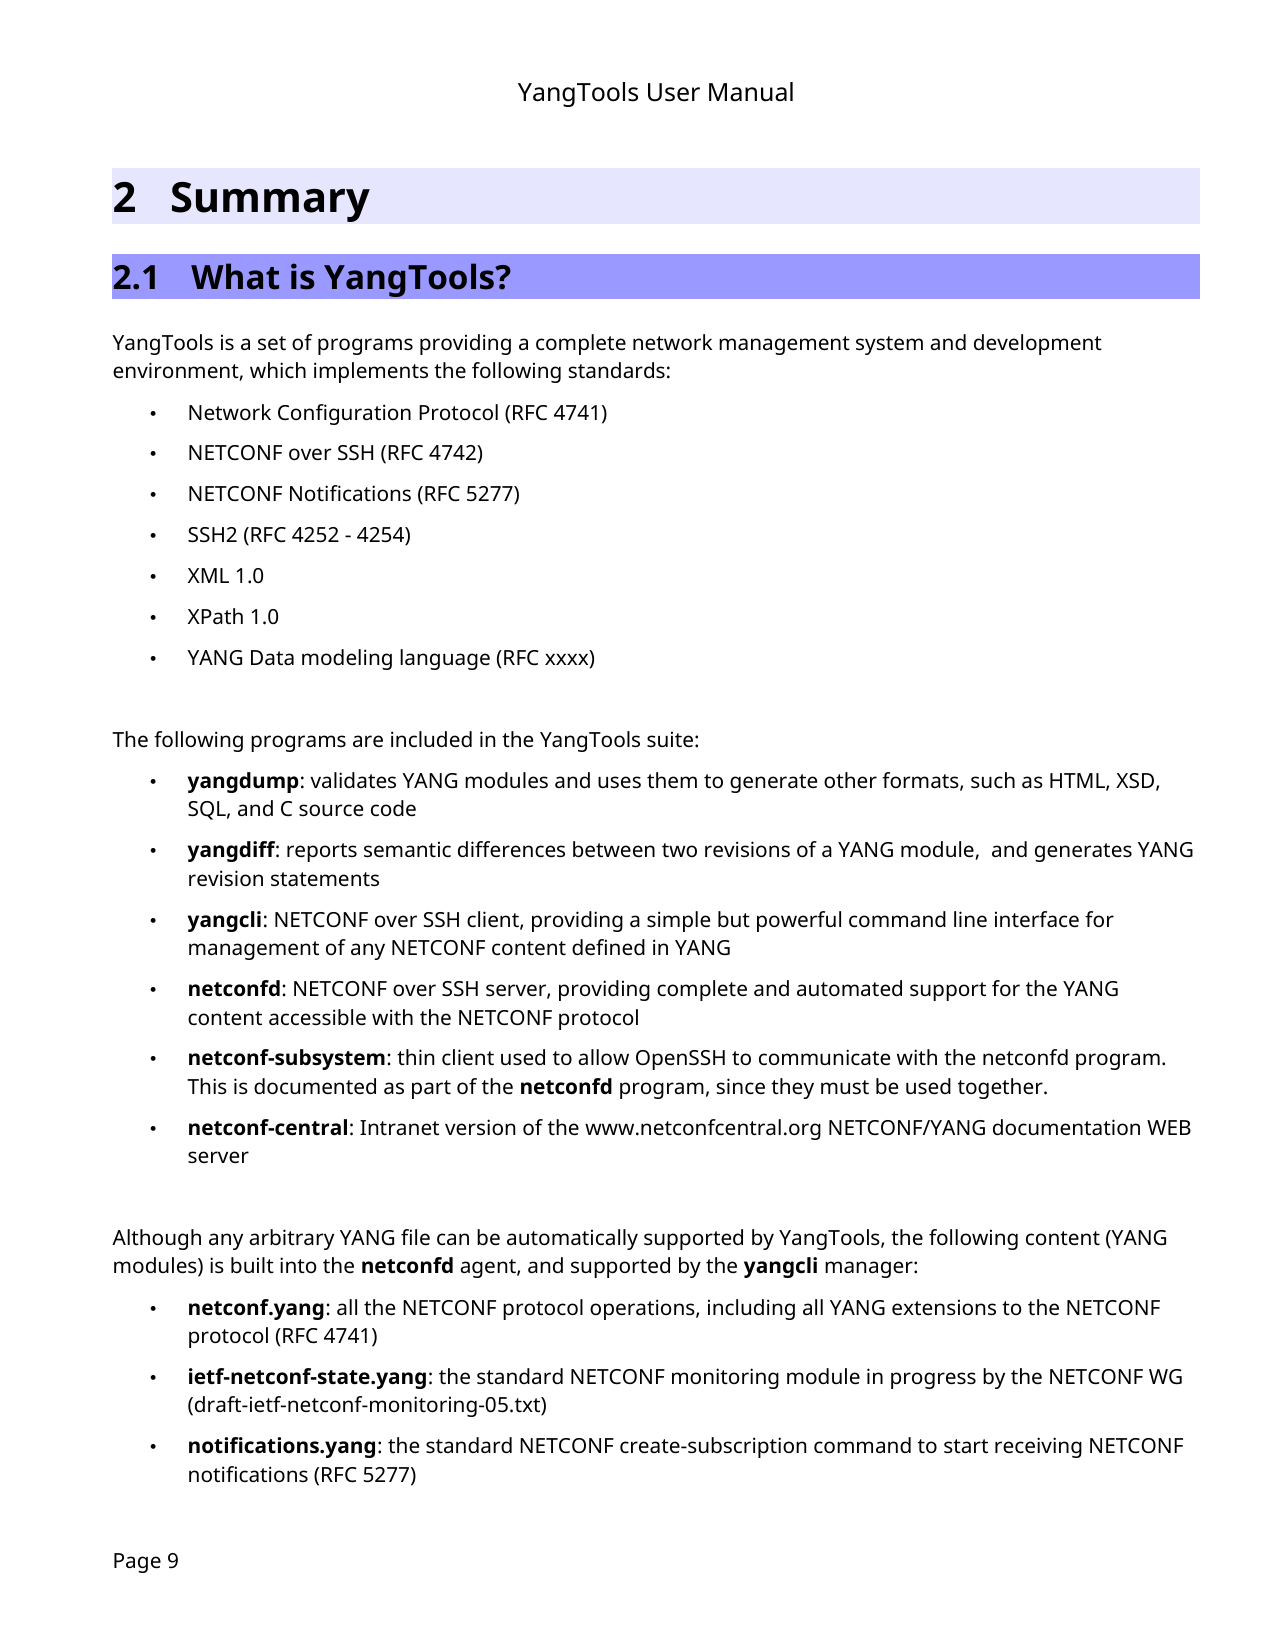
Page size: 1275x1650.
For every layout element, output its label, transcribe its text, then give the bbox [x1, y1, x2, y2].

list notifications.yang: the standard NETCONF create-subscription command to start receiving NETCONF notifications (RFC 5277) [150, 1431, 1200, 1488]
subtitle Summary [112, 168, 1200, 224]
list SSH2 (RFC 4252 - 4254) [150, 520, 1200, 549]
list NETCONF over SSH (RFC 4742) [150, 438, 1200, 467]
list netconf-central: Intranet version of the www.netconfcentral.org NETCONF/YANG documentation WEB server [150, 1113, 1200, 1170]
list yangdiff: reports semantic differences between two revisions of a YANG module, and generates YANG revision statements [150, 835, 1200, 892]
list XML 1.0 [150, 561, 1200, 590]
text Although any arbitrary YANG file can be automatically supported by YangTools, the following content (YANG modules) is built into the netconfd agent, and supported by the yangcli manager: [112, 1223, 1200, 1280]
list ietf-netconf-state.yang: the standard NETCONF monitoring module in progress by the NETCONF WG (draft-ietf-netconf-monitoring-05.txt) [150, 1362, 1200, 1419]
list NETCONF Notifications (RFC 5277) [150, 479, 1200, 508]
list Network Configuration Protocol (RFC 4741) [150, 398, 1200, 426]
list XPath 1.0 [150, 602, 1200, 631]
list yangdump: validates YANG modules and uses them to generate other formats, such as HTML, XSD, SQL, and C source code [150, 766, 1200, 823]
list netconfd: NETCONF over SSH server, providing complete and automated support for the YANG content accessible with the NETCONF protocol [150, 974, 1200, 1031]
text The following programs are included in the YangTools suite: [112, 725, 1200, 753]
list netconf.yang: all the NETCONF protocol operations, including all YANG extensions to the NETCONF protocol (RFC 4741) [150, 1293, 1200, 1349]
subtitle What is YangTools? [112, 254, 1200, 299]
list yangcli: NETCONF over SSH client, providing a simple but powerful command line interface for management of any NETCONF content defined in YANG [150, 905, 1200, 962]
list YANG Data modeling language (RFC xxxx) [150, 643, 1200, 672]
text YangTools is a set of programs providing a complete network management system and development environment, which implements the following standards: [112, 328, 1200, 385]
list netconf-subsystem: thin client used to allow OpenSSH to communicate with the netconfd program. This is documented as part of the netconfd program, since they must be used together. [150, 1043, 1200, 1100]
